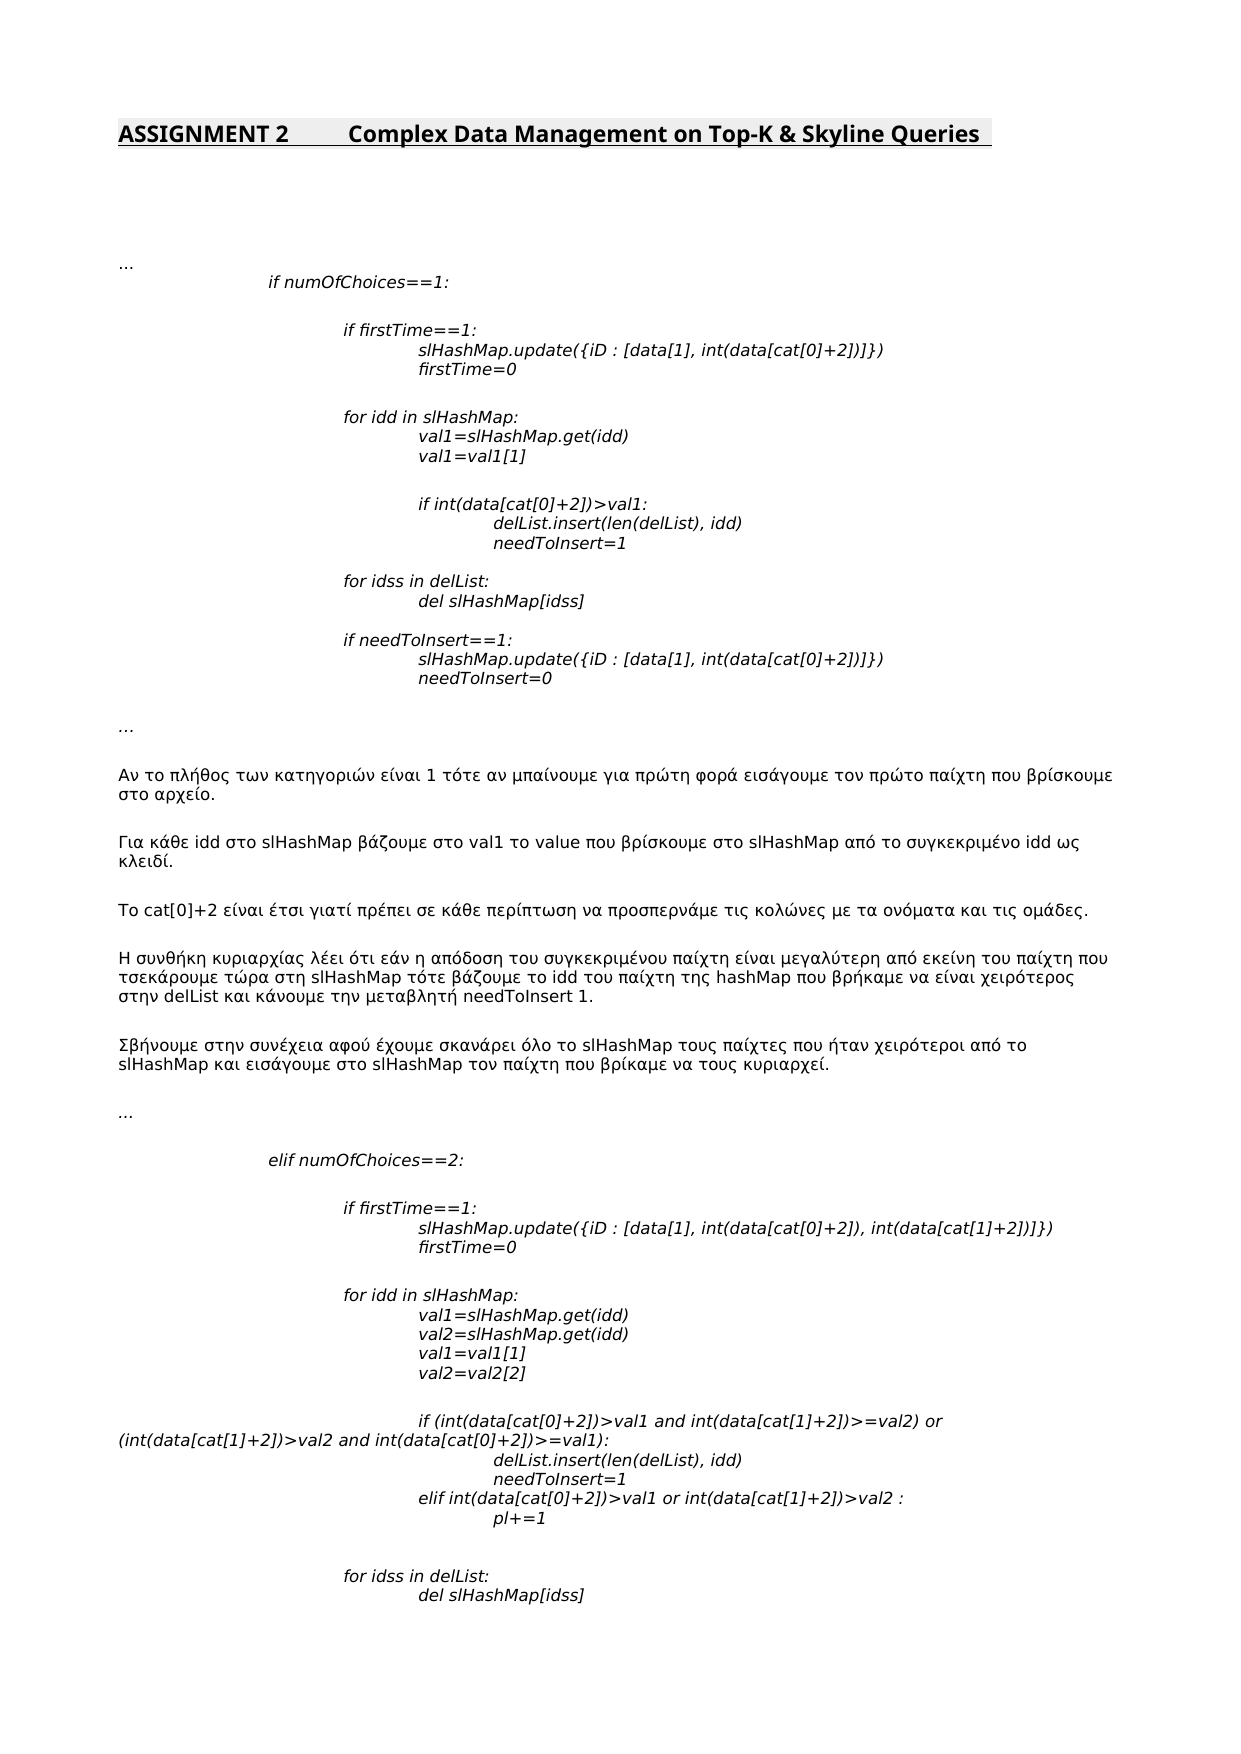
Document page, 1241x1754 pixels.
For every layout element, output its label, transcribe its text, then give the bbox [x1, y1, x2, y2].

text val1=val1[1] [118, 1344, 1122, 1364]
text needToInsert=1 [118, 1470, 1122, 1489]
text delList.insert(len(delList), idd) [118, 1451, 1122, 1470]
text ... [118, 1103, 1122, 1122]
text val2=slHashMap.get(idd) [118, 1325, 1122, 1344]
text firstTime=0 [118, 360, 1122, 379]
text for idd in slHashMap: [118, 1286, 1122, 1306]
text if needToInsert==1: [118, 631, 1122, 650]
text needToInsert=0 [118, 669, 1122, 689]
text if int(data[cat[0]+2])>val1: [118, 495, 1122, 514]
text slHashMap.update({iD : [data[1], int(data[cat[0]+2]), int(data[cat[1]+2])]}) [118, 1219, 1122, 1238]
text Σβήνουμε στην συνέχεια αφού έχουμε σκανάρει όλο το slHashMap τους παίχτες που ήταν χειρότεροι από το slHashMap και εισάγουμε στο slHashMap τον παίχτη που βρίκαμε να τους κυριαρχεί. [118, 1036, 1122, 1074]
text val1=slHashMap.get(idd) [118, 1306, 1122, 1325]
text del slHashMap[idss] [118, 592, 1122, 611]
text val1=val1[1] [118, 447, 1122, 466]
text firstTime=0 [118, 1238, 1122, 1257]
text if firstTime==1: [118, 321, 1122, 341]
text slHashMap.update({iD : [data[1], int(data[cat[0]+2])]}) [118, 341, 1122, 360]
text Για κάθε idd στο slHashMap βάζουμε στο val1 το value που βρίσκουμε στο slHashMap από το συγκεκριμένο idd ως κλειδί. [118, 833, 1122, 872]
text … [118, 717, 1122, 737]
text if firstTime==1: [118, 1199, 1122, 1219]
text for idss in delList: [118, 572, 1122, 592]
text elif int(data[cat[0]+2])>val1 or int(data[cat[1]+2])>val2 : [118, 1489, 1122, 1509]
text delList.insert(len(delList), idd) [118, 514, 1122, 534]
text ... [118, 254, 1122, 273]
text needToInsert=1 [118, 534, 1122, 553]
text Αν το πλήθος των κατηγοριών είναι 1 τότε αν μπαίνουμε για πρώτη φορά εισάγουμε τον πρώτο παίχτη που βρίσκουμε στο αρχείο. [118, 766, 1122, 804]
text Η συνθήκη κυριαρχίας λέει ότι εάν η απόδοση του συγκεκριμένου παίχτη είναι μεγαλύτερη από εκείνη του παίχτη που τσεκάρουμε τώρα στη slHashMap τότε βάζουμε το idd του παίχτη της hashMap που βρήκαμε να είναι χειρότερος στην delList και κάνουμε την μεταβλητή needToInsert 1. [118, 949, 1122, 1007]
text val2=val2[2] [118, 1364, 1122, 1383]
text if (int(data[cat[0]+2])>val1 and int(data[cat[1]+2])>=val2) or (int(data[cat[1]+2])>val2 and int(data[cat[0]+2])>=val1): [118, 1412, 1122, 1451]
text for idd in slHashMap: [118, 408, 1122, 427]
text Το cat[0]+2 είναι έτσι γιατί πρέπει σε κάθε περίπτωση να προσπερνάμε τις κολώνες με τα ονόματα και τις ομάδες. [118, 901, 1122, 920]
text if numOfChoices==1: [118, 273, 1122, 292]
text pl+=1 [118, 1509, 1122, 1528]
text elif numOfChoices==2: [118, 1151, 1122, 1171]
text val1=slHashMap.get(idd) [118, 427, 1122, 447]
text del slHashMap[idss] [118, 1586, 1122, 1606]
text for idss in delList: [118, 1567, 1122, 1586]
text slHashMap.update({iD : [data[1], int(data[cat[0]+2])]}) [118, 650, 1122, 669]
